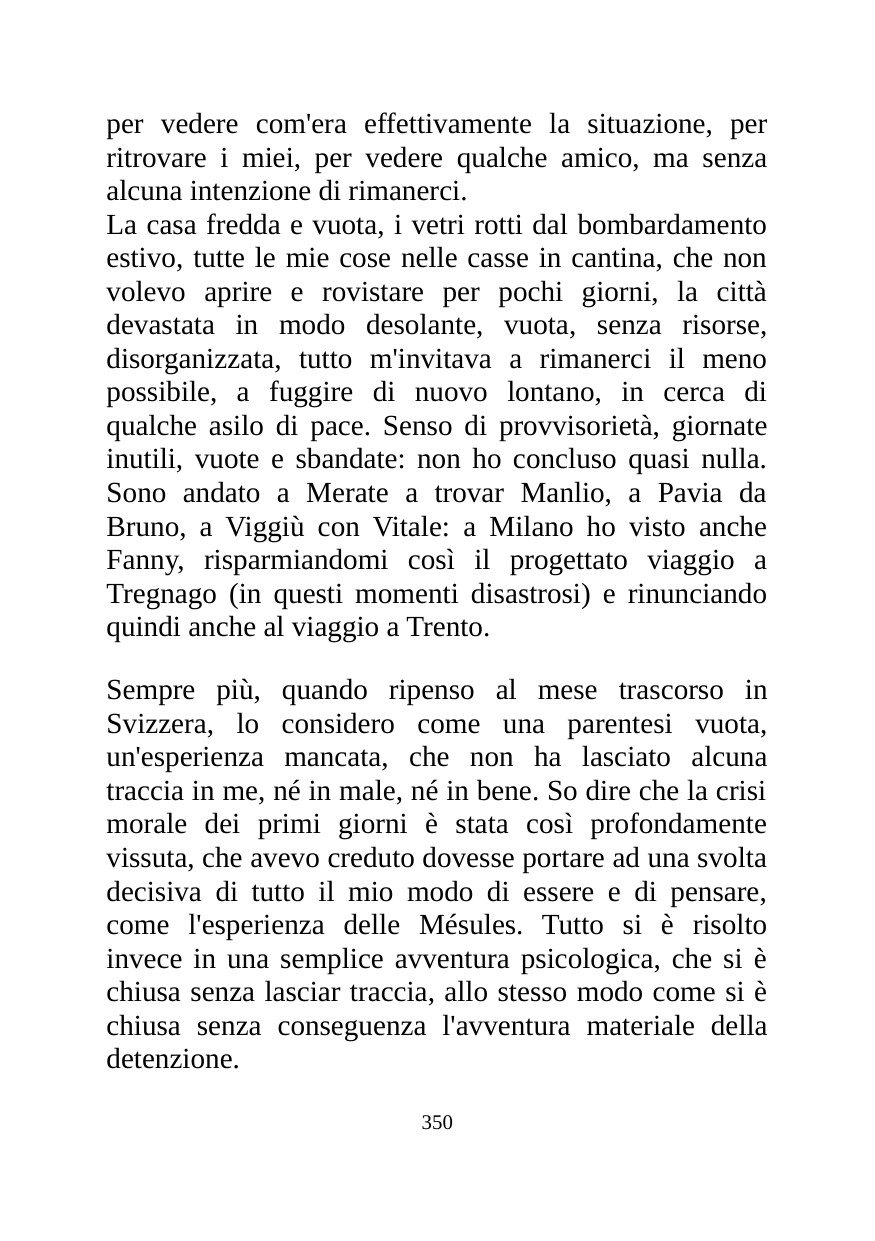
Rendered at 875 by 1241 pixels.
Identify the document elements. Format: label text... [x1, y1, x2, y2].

text La casa fredda e vuota, i vetri rotti dal bombardamento estivo, tutte le mie cose nelle casse in cantina, che non volevo aprire e rovistare per pochi giorni, la città devastata in modo desolante, vuota, senza risorse, disorganizzata, tutto m'invitava a rimanerci il meno possibile, a fuggire di nuovo lontano, in cerca di qualche asilo di pace. Senso di provvisorietà, giornate inutili, vuote e sbandate: non ho concluso quasi nulla. Sono andato a Merate a trovar Manlio, a Pavia da Bruno, a Viggiù con Vitale: a Milano ho visto anche Fanny, risparmiandomi così il progettato viaggio a Tregnago (in questi momenti disastrosi) e rinunciando quindi anche al viaggio a Trento. [106, 207, 768, 643]
text Sempre più, quando ripenso al mese trascorso in Svizzera, lo considero come una parentesi vuota, un'esperienza mancata, che non ha lasciato alcuna traccia in me, né in male, né in bene. So dire che la crisi morale dei primi giorni è stata così profondamente vissuta, che avevo creduto dovesse portare ad una svolta decisiva di tutto il mio modo di essere e di pensare, come l'esperienza delle Mésules. Tutto si è risolto invece in una semplice avventura psicologica, che si è chiusa senza lasciar traccia, allo stesso modo come si è chiusa senza conseguenza l'avventura materiale della detenzione. [106, 672, 768, 1075]
text per vedere com'era effettivamente la situazione, per ritrovare i miei, per vedere qualche amico, ma senza alcuna intenzione di rimanerci. [106, 106, 768, 207]
